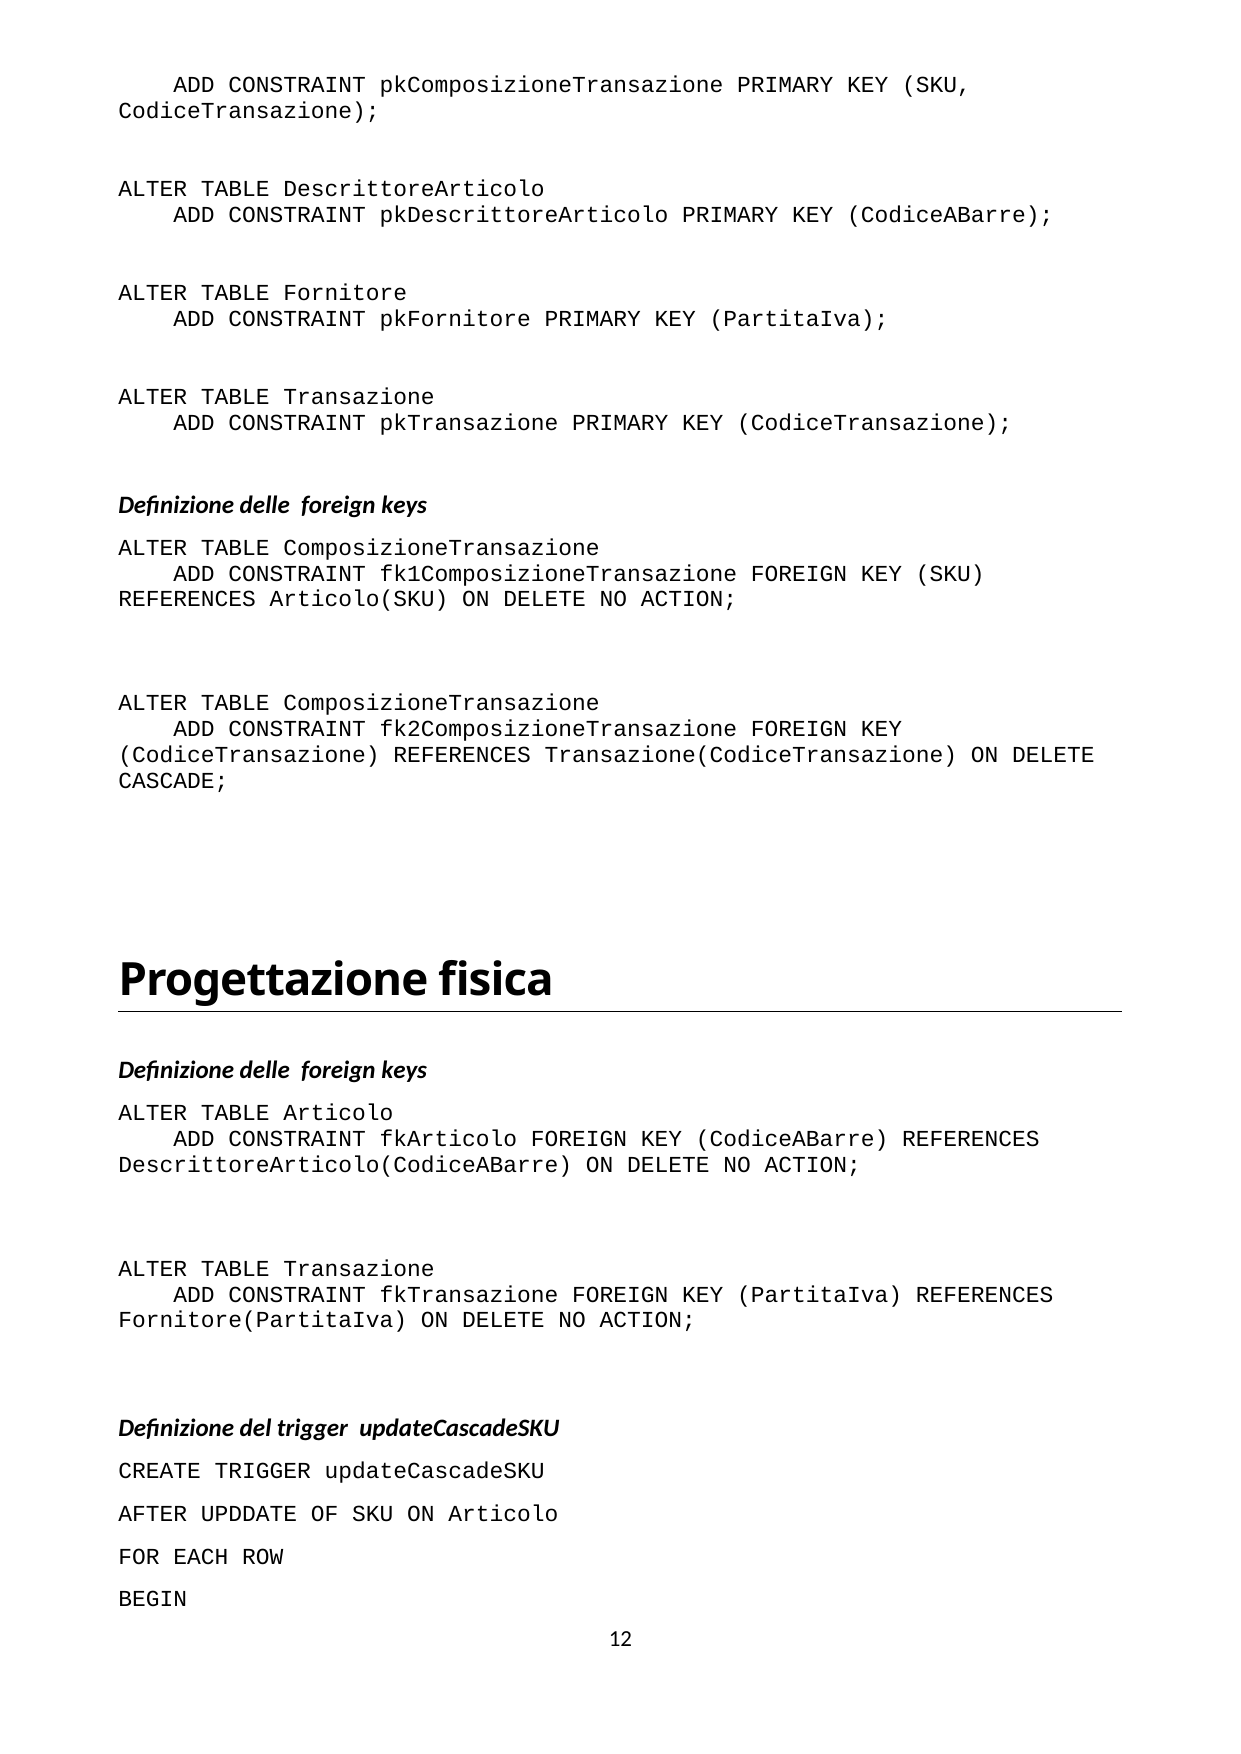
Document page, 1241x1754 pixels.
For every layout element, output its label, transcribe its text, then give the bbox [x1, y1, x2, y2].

text ADD CONSTRAINT fk1ComposizioneTransazione FOREIGN KEY (SKU) REFERENCES Articolo(SKU) ON DELETE NO ACTION; [118, 562, 1122, 614]
text AFTER UPDDATE OF SKU ON Articolo [118, 1502, 1122, 1528]
text ALTER TABLE ComposizioneTransazione [118, 692, 1122, 717]
text ALTER TABLE Fornitore [118, 281, 1122, 307]
text ADD CONSTRAINT fkArticolo FOREIGN KEY (CodiceABarre) REFERENCES DescrittoreArticolo(CodiceABarre) ON DELETE NO ACTION; [118, 1127, 1122, 1179]
text ALTER TABLE ComposizioneTransazione [118, 536, 1122, 562]
text ADD CONSTRAINT pkTransazione PRIMARY KEY (CodiceTransazione); [118, 411, 1122, 437]
text ADD CONSTRAINT fk2ComposizioneTransazione FOREIGN KEY (CodiceTransazione) REFERENCES Transazione(CodiceTransazione) ON DELETE CASCADE; [118, 717, 1122, 795]
text ALTER TABLE DescrittoreArticolo [118, 177, 1122, 203]
text ADD CONSTRAINT pkDescrittoreArticolo PRIMARY KEY (CodiceABarre); [118, 203, 1122, 229]
text FOR EACH ROW [118, 1545, 1122, 1571]
text ALTER TABLE Transazione [118, 1257, 1122, 1283]
title Progettazione fisica [118, 946, 1122, 1011]
text ADD CONSTRAINT pkFornitore PRIMARY KEY (PartitaIva); [118, 307, 1122, 333]
text Definizione delle foreign keys [118, 489, 1122, 519]
text ADD CONSTRAINT pkComposizioneTransazione PRIMARY KEY (SKU, CodiceTransazione); [118, 74, 1122, 126]
text ADD CONSTRAINT fkTransazione FOREIGN KEY (PartitaIva) REFERENCES Fornitore(PartitaIva) ON DELETE NO ACTION; [118, 1283, 1122, 1335]
text Definizione delle foreign keys [118, 1054, 1122, 1085]
text ALTER TABLE Transazione [118, 385, 1122, 411]
text CREATE TRIGGER updateCascadeSKU [118, 1460, 1122, 1486]
text BEGIN [118, 1588, 1122, 1613]
text ALTER TABLE Articolo [118, 1101, 1122, 1127]
text Definizione del trigger updateCascadeSKU [118, 1413, 1122, 1443]
